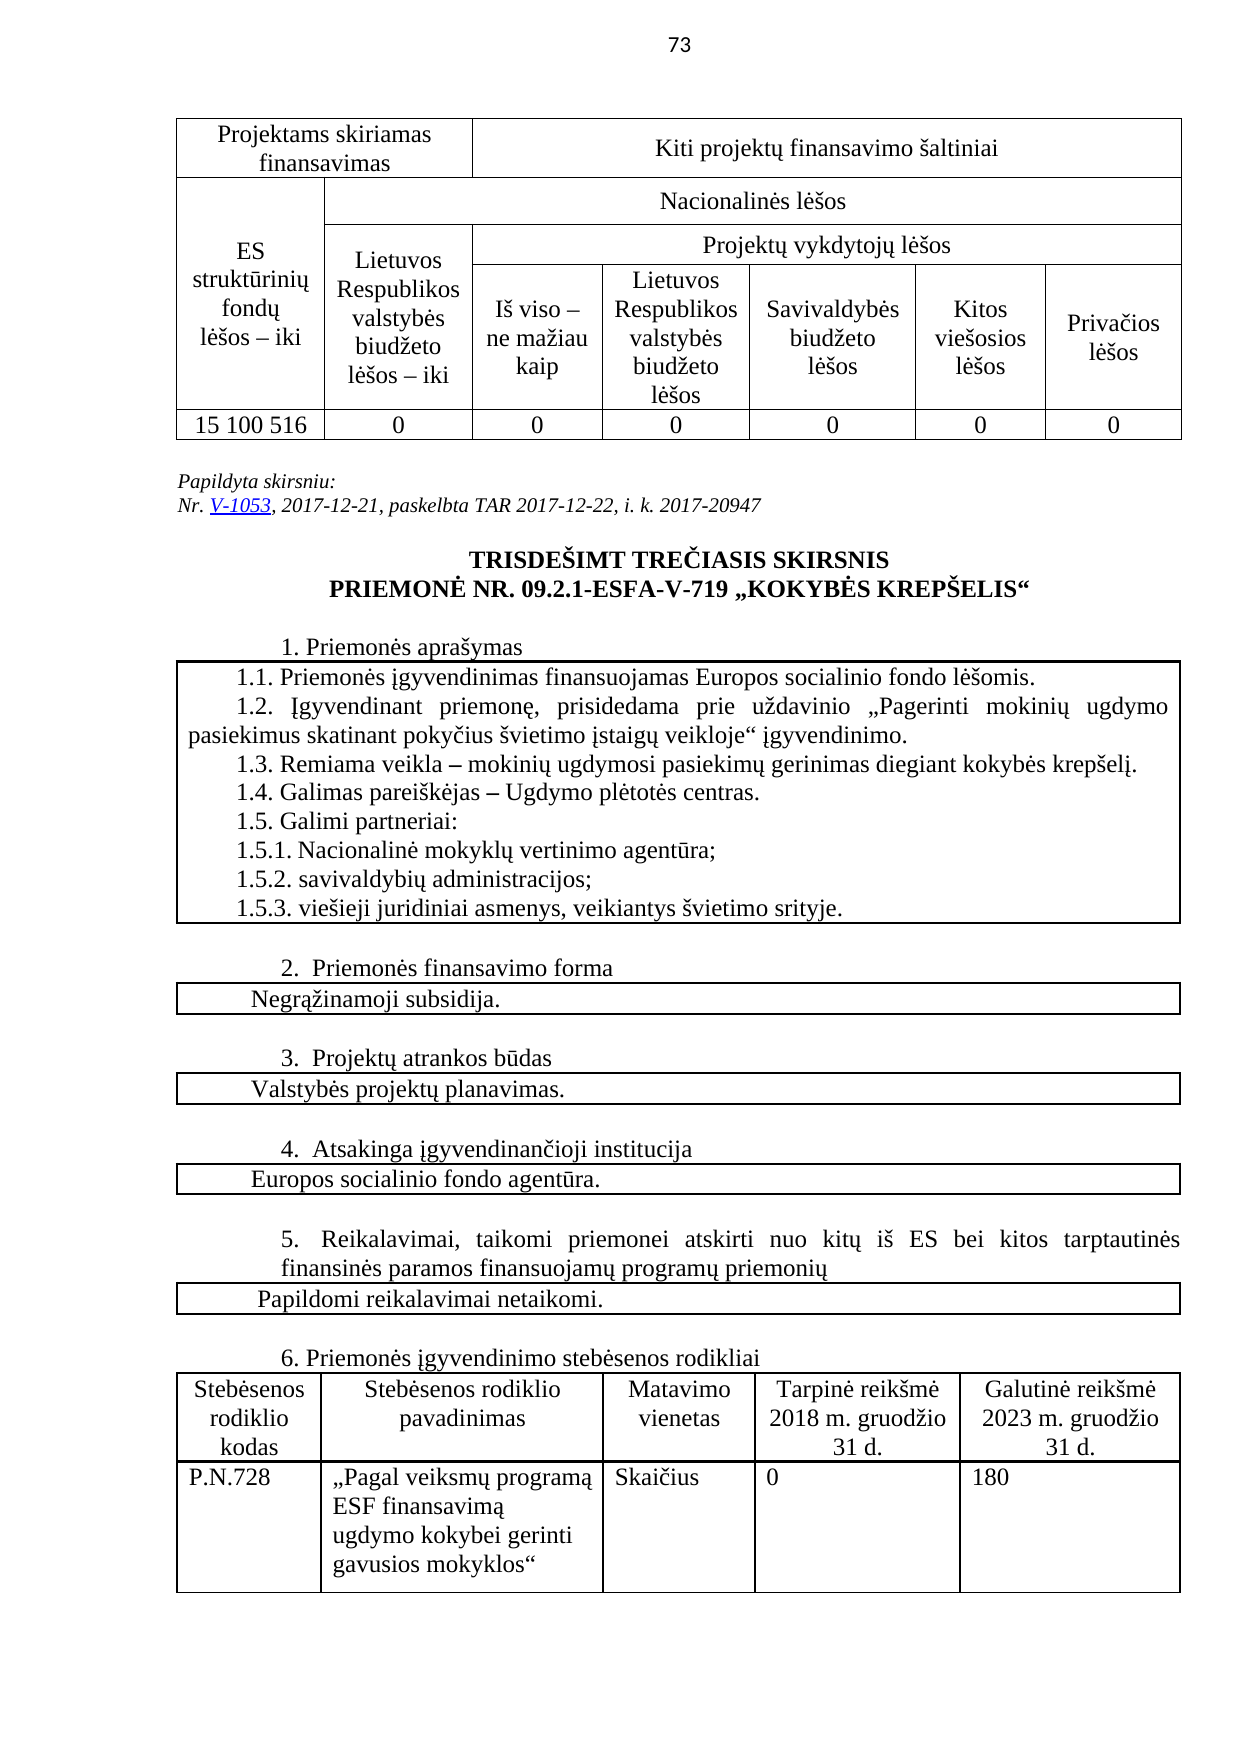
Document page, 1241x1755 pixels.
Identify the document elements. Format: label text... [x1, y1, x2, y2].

table_cell 15 100 516 [177, 410, 324, 439]
text 3. Projektų atrankos būdas [281, 1043, 1181, 1072]
table_cell 0 [756, 1463, 959, 1592]
table_cell 0 [473, 410, 602, 439]
table_cell 1.3. Remiama veikla – mokinių ugdymosi pasiekimų gerinimas diegiant kokybės krepšelį. [178, 749, 1179, 777]
table_header Stebėsenos rodiklio kodas [178, 1374, 320, 1460]
table_cell 1.5. Galimi partneriai: 1.5.1. Nacionalinė mokyklų vertinimo agentūra; 1.5.2. savivaldybių administracijos; 1.5.3. viešieji juridiniai asmenys, veikiantys švietimo srityje. [178, 806, 1179, 922]
table_cell 1.4. Galimas pareiškėjas – Ugdymo plėtotės centras. [178, 778, 1179, 806]
table_header Tarpinė reikšmė 2018 m. gruodžio 31 d. [756, 1374, 959, 1460]
table_cell „Pagal veiksmų programą ESF finansavimą ugdymo kokybei gerinti gavusios mokyklos“ [322, 1463, 602, 1592]
table_cell 1.2. Įgyvendinant priemonę, prisidedama prie uždavinio „Pagerinti mokinių ugdymo pasiekimus skatinant pokyčius švietimo įstaigų veikloje“ įgyvendinimo. [178, 691, 1179, 749]
table_header Negrąžinamoji subsidija. [178, 984, 1179, 1012]
table_header Valstybės projektų planavimas. [178, 1074, 1179, 1103]
table_cell 0 [750, 410, 915, 439]
table_header Papildomi reikalavimai netaikomi. [178, 1284, 1179, 1312]
text 5. Reikalavimai, taikomi priemonei atskirti nuo kitų iš ES bei kitos tarptautinės finansinės paramos finansuojamų programų priemonių [281, 1224, 1181, 1282]
text TRISDEŠIMT TREČIASIS SKIRSNIS [177, 545, 1181, 574]
table_cell Lietuvos Respublikos valstybės biudžeto lėšos [603, 265, 749, 409]
table_cell Kitos viešosios lėšos [916, 265, 1045, 409]
text 6. Priemonės įgyvendinimo stebėsenos rodikliai [281, 1343, 1181, 1372]
table_cell 180 [961, 1463, 1179, 1592]
table_cell Savivaldybės biudžeto lėšos [750, 265, 915, 409]
table_cell Skaičius [604, 1463, 754, 1592]
table_cell 0 [325, 410, 472, 439]
table_cell Lietuvos Respublikos valstybės biudžeto lėšos – iki [325, 225, 472, 409]
text 1. Priemonės aprašymas [281, 632, 1181, 660]
table_cell Iš viso – ne mažiau kaip [473, 265, 602, 409]
table_header Galutinė reikšmė 2023 m. gruodžio 31 d. [961, 1374, 1179, 1460]
table_header Kiti projektų finansavimo šaltiniai [473, 119, 1181, 177]
text PRIEMONĖ NR. 09.2.1-ESFA-V-719 „KOKYBĖS KREPŠELIS“ [177, 574, 1181, 603]
text 2. Priemonės finansavimo forma [281, 953, 1181, 982]
table_header 1.1. Priemonės įgyvendinimas finansuojamas Europos socialinio fondo lėšomis. [178, 663, 1179, 691]
table_cell Privačios lėšos [1046, 265, 1181, 409]
table_header Matavimo vienetas [604, 1374, 754, 1460]
table_cell 0 [603, 410, 749, 439]
text Papildyta skirsniu: [177, 468, 1181, 493]
table_header Stebėsenos rodiklio pavadinimas [322, 1374, 602, 1460]
text 4. Atsakinga įgyvendinančioji institucija [281, 1134, 1181, 1162]
table_cell Nacionalinės lėšos [325, 178, 1181, 224]
table_header Projektams skiriamas finansavimas [177, 119, 472, 177]
table_cell Projektų vykdytojų lėšos [473, 225, 1181, 264]
text Nr. V-1053, 2017-12-21, paskelbta TAR 2017-12-22, i. k. 2017-20947 [177, 493, 1181, 517]
table_cell P.N.728 [178, 1463, 320, 1592]
table_cell 0 [1046, 410, 1181, 439]
table_header Europos socialinio fondo agentūra. [178, 1165, 1179, 1193]
table_cell 0 [916, 410, 1045, 439]
table_cell ES struktūrinių fondų lėšos – iki [177, 178, 324, 409]
